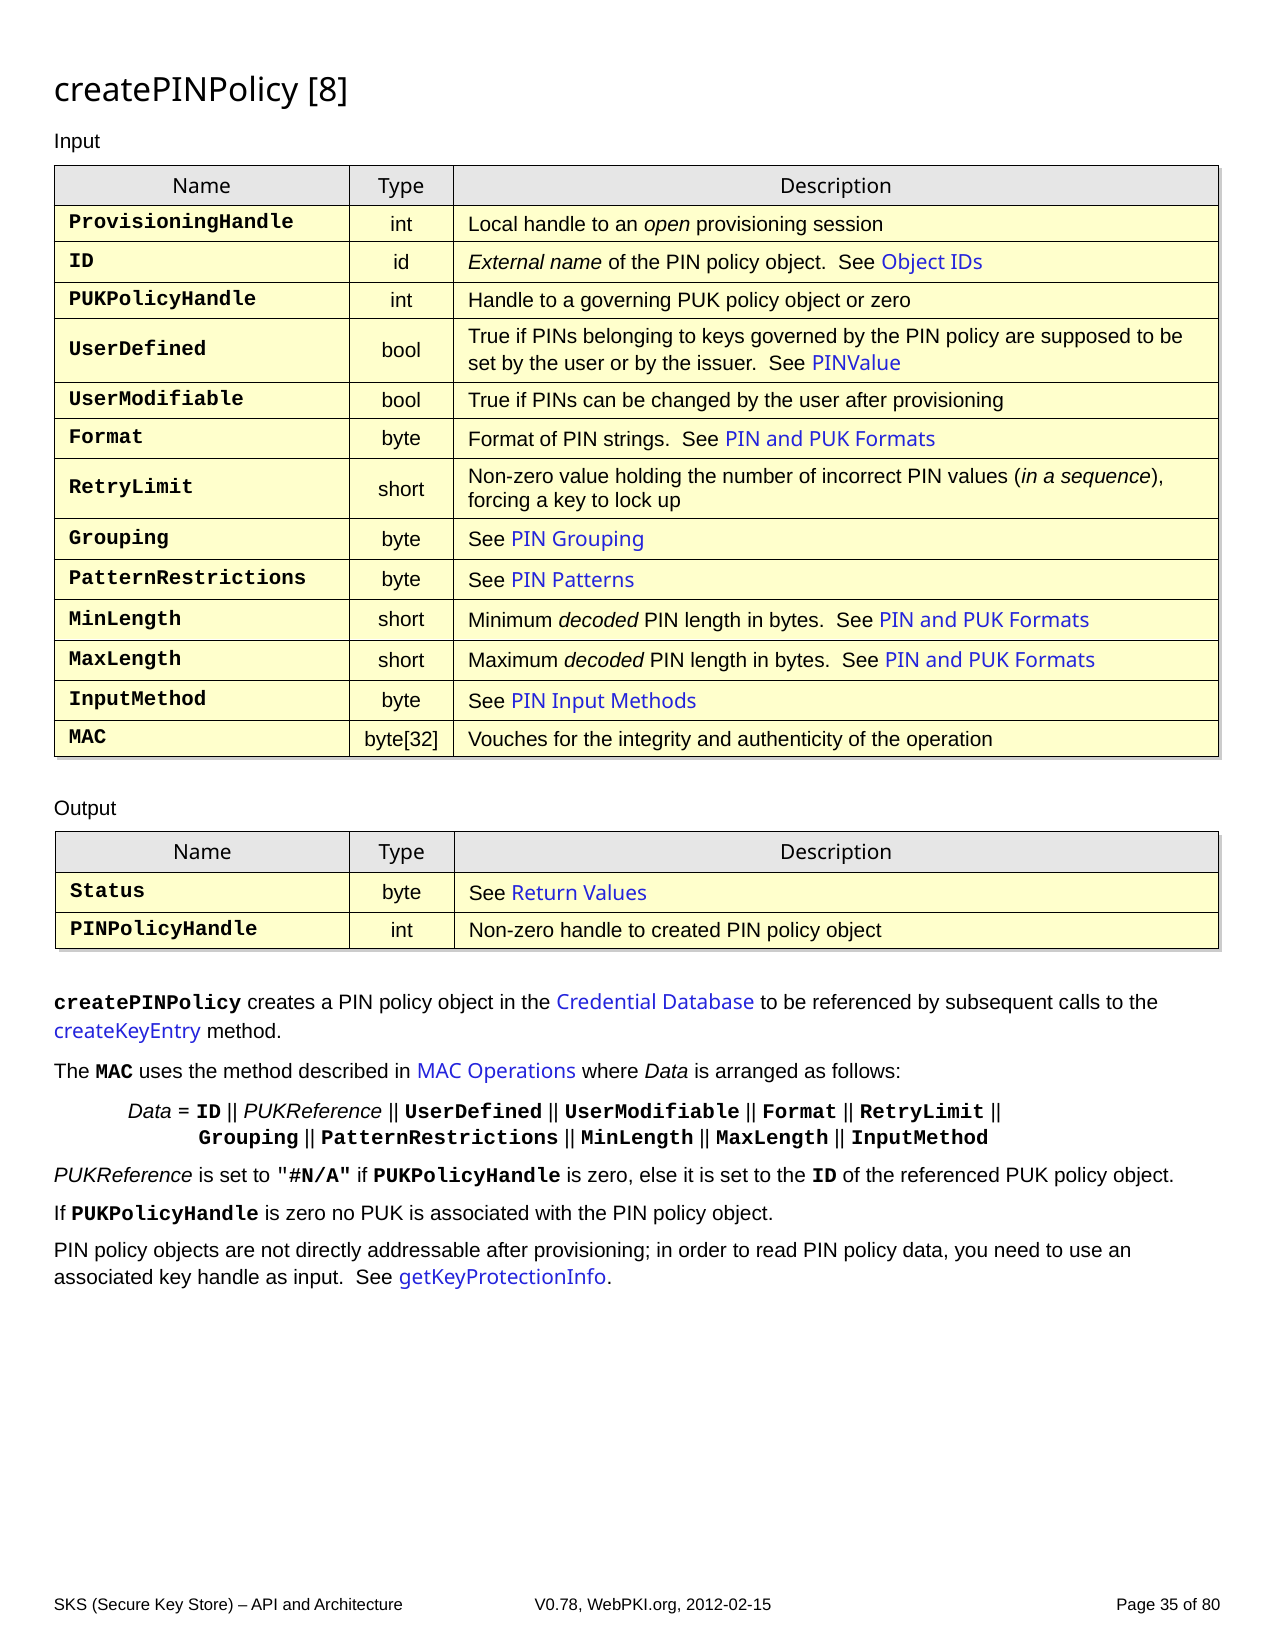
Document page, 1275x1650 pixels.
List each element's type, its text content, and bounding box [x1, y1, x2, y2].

table_cell Minimum decoded PIN length in bytes. See PIN and PUK Formats [454, 600, 1218, 639]
table_cell See PIN Grouping [454, 519, 1218, 559]
table_cell UserModifiable [55, 383, 349, 418]
table_cell Non-zero handle to created PIN policy object [455, 913, 1218, 948]
table_cell byte [350, 681, 453, 720]
table_header Type [350, 832, 454, 872]
text Data = ID || PUKReference || UserDefined || UserModifiable || Format || RetryLimit || Grouping || PatternRestrictions || MinLength || MaxLength || InputMethod [54, 1097, 1221, 1151]
table_cell Local handle to an open provisioning session [454, 206, 1218, 241]
table_cell id [350, 242, 453, 282]
table_cell Status [56, 873, 349, 912]
table_cell Vouches for the integrity and authenticity of the operation [454, 721, 1218, 756]
table_cell short [350, 459, 453, 518]
table_cell See Return Values [455, 873, 1218, 912]
subtitle createPINPolicy [8] [54, 66, 1221, 111]
text The MAC uses the method described in MAC Operations where Data is arranged as follows: [54, 1056, 1221, 1085]
table_header Name [55, 166, 349, 205]
table_cell External name of the PIN policy object. See Object IDs [454, 242, 1218, 282]
text If PUKPolicyHandle is zero no PUK is associated with the PIN policy object. [54, 1200, 1221, 1226]
table_cell PUKPolicyHandle [55, 283, 349, 318]
table_cell MaxLength [55, 641, 349, 680]
table_cell Handle to a governing PUK policy object or zero [454, 283, 1218, 318]
table_cell Maximum decoded PIN length in bytes. See PIN and PUK Formats [454, 641, 1218, 680]
table_cell int [350, 206, 453, 241]
text Output [54, 796, 1221, 819]
table_cell Non-zero value holding the number of incorrect PIN values (in a sequence), forcing a key to lock up [454, 459, 1218, 518]
table_cell byte [350, 519, 453, 559]
text PUKReference is set to "#N/A" if PUKPolicyHandle is zero, else it is set to the ID of the referenced PUK policy object. [54, 1163, 1221, 1188]
table_cell MinLength [55, 600, 349, 639]
text PIN policy objects are not directly addressable after provisioning; in order to read PIN policy data, you need to use an associated key handle as input. See getKeyProtectionInfo. [54, 1238, 1221, 1290]
table_cell bool [350, 319, 453, 382]
table_cell Grouping [55, 519, 349, 559]
table_cell PINPolicyHandle [56, 913, 349, 948]
table_cell Format of PIN strings. See PIN and PUK Formats [454, 419, 1218, 458]
table_cell True if PINs can be changed by the user after provisioning [454, 383, 1218, 418]
table_cell MAC [55, 721, 349, 756]
table_cell byte [350, 419, 453, 458]
table_cell PatternRestrictions [55, 560, 349, 599]
table_header Description [454, 166, 1218, 205]
table_cell bool [350, 383, 453, 418]
table_cell InputMethod [55, 681, 349, 720]
table_cell short [350, 641, 453, 680]
table_cell byte⁮[32] [350, 721, 453, 756]
table_cell short [350, 600, 453, 639]
table_cell RetryLimit [55, 459, 349, 518]
table_cell ProvisioningHandle [55, 206, 349, 241]
table_cell ID [55, 242, 349, 282]
table_cell byte [350, 873, 454, 912]
table_cell byte [350, 560, 453, 599]
table_cell See PIN Patterns [454, 560, 1218, 599]
table_cell int [350, 913, 454, 948]
table_cell See PIN Input Methods [454, 681, 1218, 720]
text createPINPolicy creates a PIN policy object in the Credential Database to be referenced by subsequent calls to the createKeyEntry method. [54, 987, 1221, 1044]
table_header Type [350, 166, 453, 205]
table_cell int [350, 283, 453, 318]
table_cell Format [55, 419, 349, 458]
text Input [54, 129, 1221, 153]
table_cell True if PINs belonging to keys governed by the PIN policy are supposed to be set by the user or by the issuer. See PINValue [454, 319, 1218, 382]
table_cell UserDefined [55, 319, 349, 382]
table_header Name [56, 832, 349, 872]
table_header Description [455, 832, 1218, 872]
